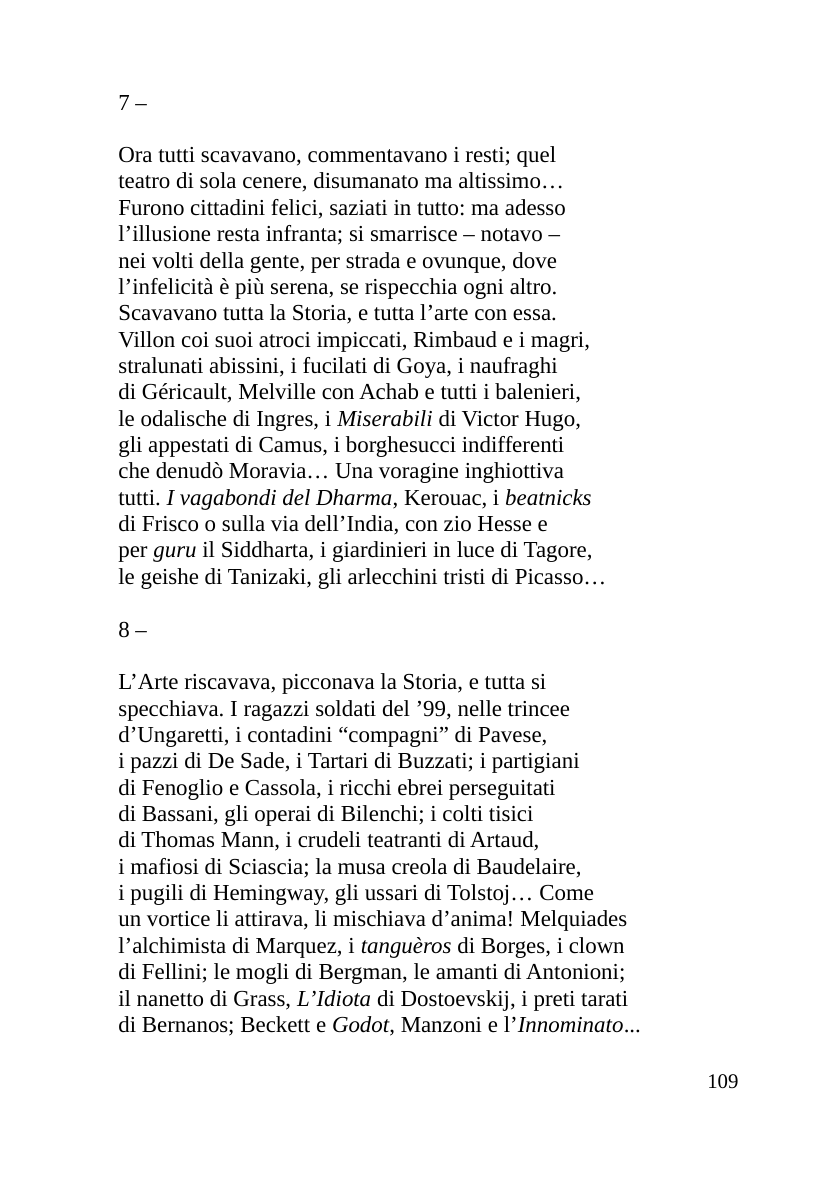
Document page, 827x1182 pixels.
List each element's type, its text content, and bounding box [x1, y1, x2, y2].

text di Bassani, gli operai di Bilenchi; i colti tisici [88, 800, 738, 826]
text 8 – [88, 616, 738, 642]
text stralunati abissini, i fucilati di Goya, i naufraghi [88, 352, 738, 378]
text di Frisco o sulla via dell’India, con zio Hesse e [88, 510, 738, 537]
text di Thomas Mann, i crudeli teatranti di Artaud, [88, 826, 738, 853]
text Ora tutti scavavano, commentavano i resti; quel [88, 141, 738, 168]
text di Bernanos; Beckett e Godot, Manzoni e l’Innominato... [88, 1011, 738, 1037]
text 7 – [88, 88, 738, 115]
text le geishe di Tanizaki, gli arlecchini tristi di Picasso… [88, 563, 738, 589]
text d’Ungaretti, i contadini “compagni” di Pavese, [88, 721, 738, 747]
text tutti. I vagabondi del Dharma, Kerouac, i beatnicks [88, 484, 738, 510]
text l’alchimista di Marquez, i tanguèros di Borges, i clown [88, 932, 738, 958]
text i pugili di Hemingway, gli ussari di Tolstoj… Come [88, 879, 738, 906]
text i mafiosi di Sciascia; la musa creola di Baudelaire, [88, 853, 738, 879]
text di Fenoglio e Cassola, i ricchi ebrei perseguitati [88, 774, 738, 800]
text un vortice li attirava, li mischiava d’anima! Melquiades [88, 906, 738, 932]
text i pazzi di De Sade, i Tartari di Buzzati; i partigiani [88, 747, 738, 774]
text L’Arte riscavava, picconava la Storia, e tutta si [88, 668, 738, 695]
text il nanetto di Grass, L’Idiota di Dostoevskij, i preti tarati [88, 984, 738, 1011]
text per guru il Siddharta, i giardinieri in luce di Tagore, [88, 537, 738, 563]
text Furono cittadini felici, saziati in tutto: ma adesso [88, 194, 738, 220]
text di Géricault, Melville con Achab e tutti i balenieri, [88, 378, 738, 405]
text che denudò Moravia… Una voragine inghiottiva [88, 457, 738, 484]
text gli appestati di Camus, i borghesucci indifferenti [88, 431, 738, 457]
text specchiava. I ragazzi soldati del ’99, nelle trincee [88, 695, 738, 721]
text le odalische di Ingres, i Miserabili di Victor Hugo, [88, 405, 738, 431]
text Scavavano tutta la Storia, e tutta l’arte con essa. [88, 299, 738, 326]
text l’infelicità è più serena, se rispecchia ogni altro. [88, 273, 738, 299]
text di Fellini; le mogli di Bergman, le amanti di Antonioni; [88, 958, 738, 984]
text nei volti della gente, per strada e ovunque, dove [88, 247, 738, 273]
text Villon coi suoi atroci impiccati, Rimbaud e i magri, [88, 326, 738, 352]
text teatro di sola cenere, disumanato ma altissimo… [88, 168, 738, 194]
text l’illusione resta infranta; si smarrisce – notavo – [88, 220, 738, 247]
